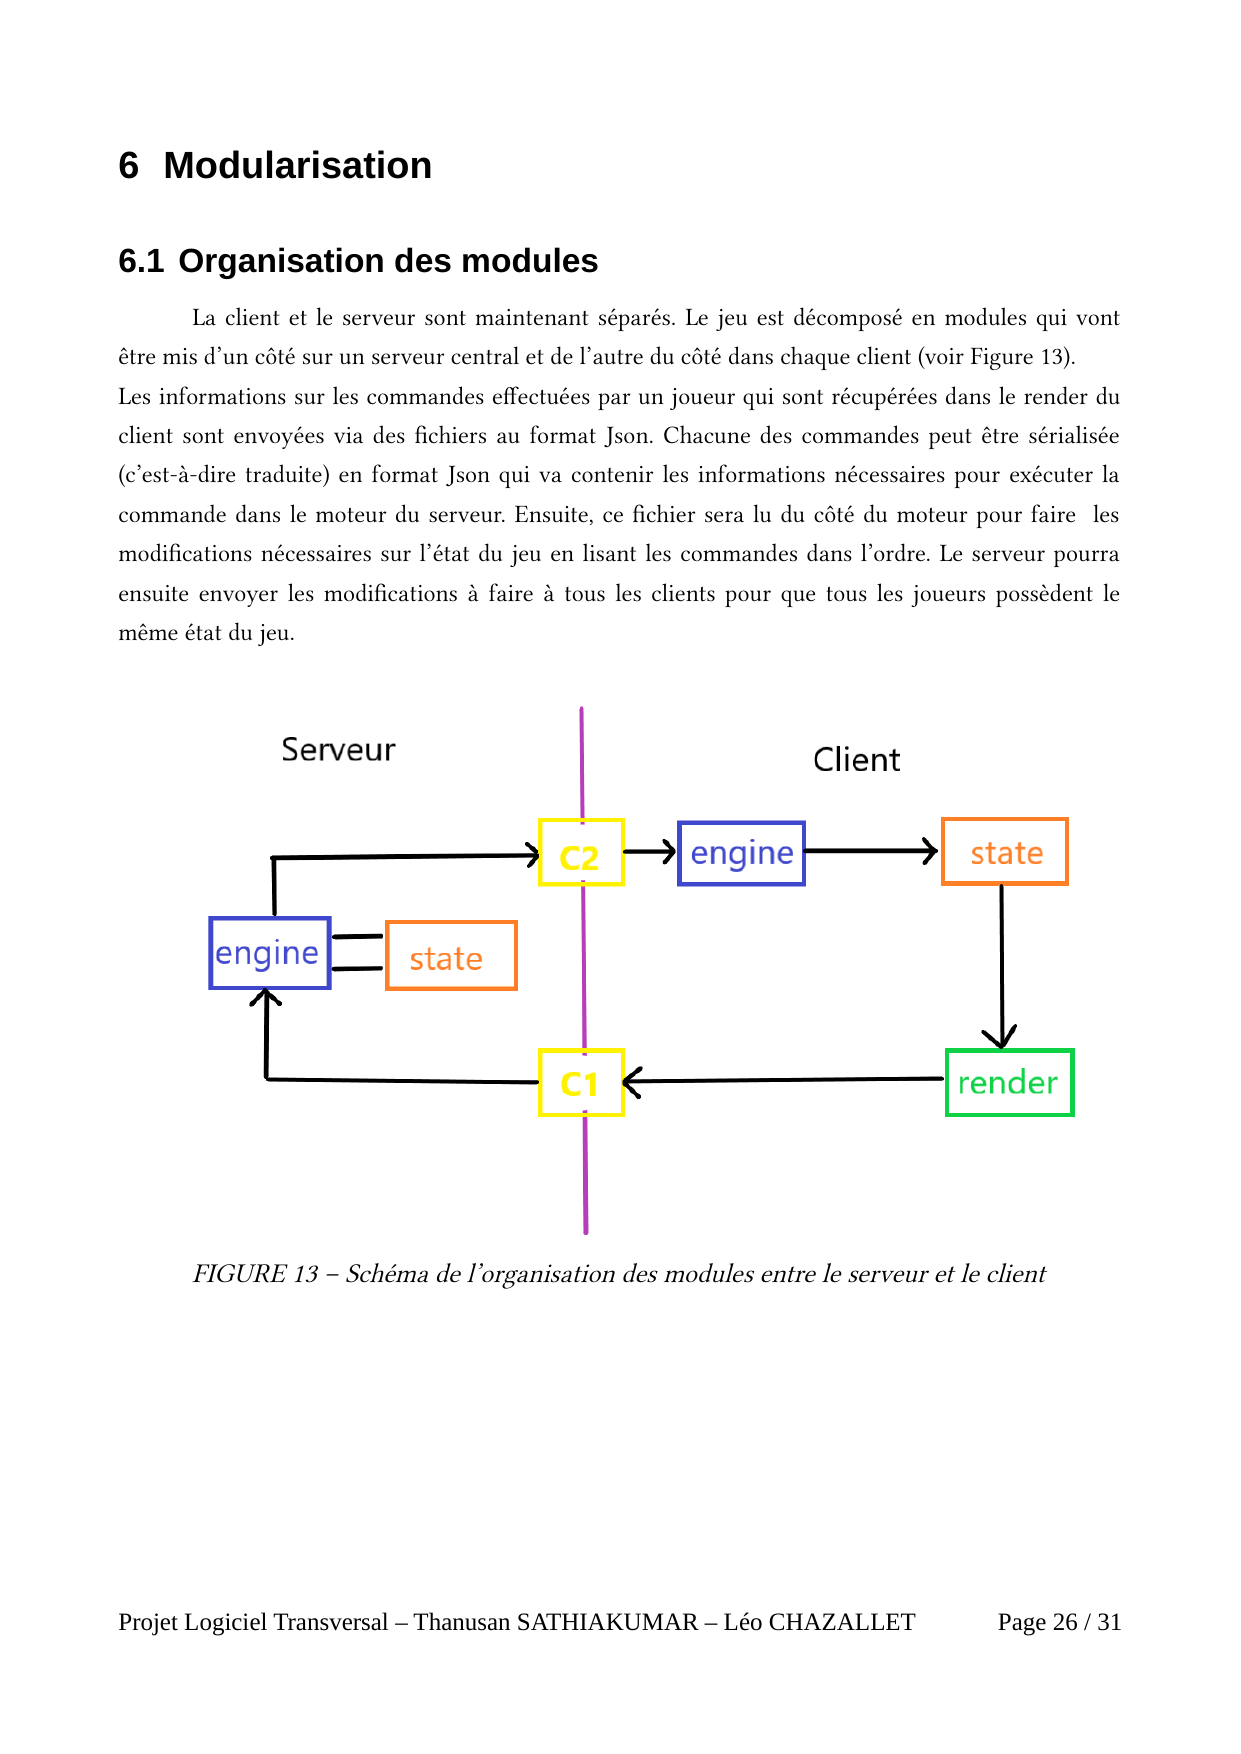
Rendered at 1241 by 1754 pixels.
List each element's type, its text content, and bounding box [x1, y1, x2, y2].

text La client et le serveur sont maintenant séparés. Le jeu est décomposé en modules qui vont être mis d’un côté sur un serveur central et de l’autre du côté dans chaque client (voir Figure 13). [118, 303, 1122, 371]
subtitle Organisation des modules [118, 241, 1122, 279]
subtitle Modularisation [118, 143, 1122, 187]
text Les informations sur les commandes effectuées par un joueur qui sont récupérées dans le render du client sont envoyées via des fichiers au format Json. Chacune des commandes peut être sérialisée (c’est-à-dire traduite) en format Json qui va contenir les informations nécessaires pour exécuter la commande dans le moteur du serveur. Ensuite, ce fichier sera lu du côté du moteur pour faire les modifications nécessaires sur l’état du jeu en lisant les commandes dans l’ordre. Le serveur pourra ensuite envoyer les modifications à faire à tous les clients pour que tous les joueurs possèdent le même état du jeu. [118, 382, 1122, 646]
picture [130, 700, 1135, 1247]
text FIGURE 13 – Schéma de l’organisation des modules entre le serveur et le client [118, 1247, 1122, 1289]
